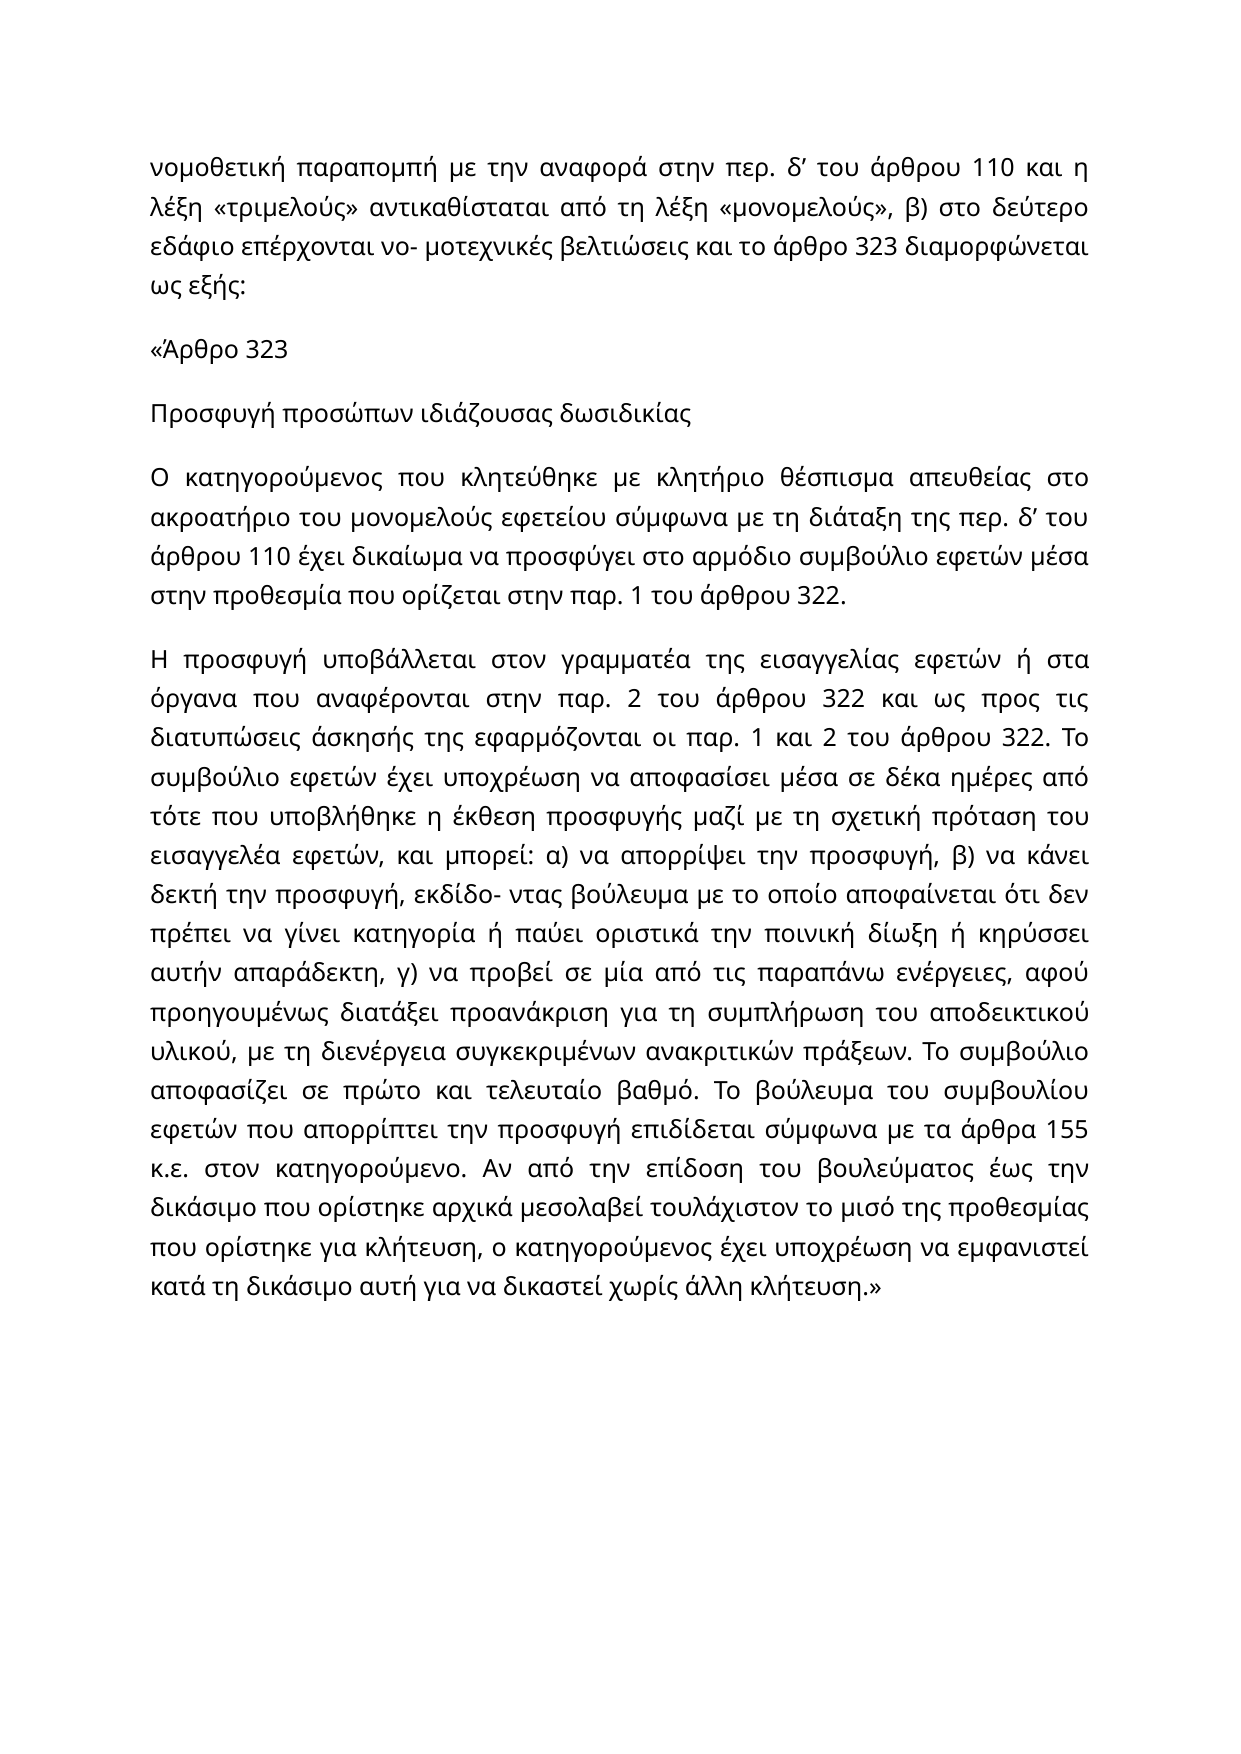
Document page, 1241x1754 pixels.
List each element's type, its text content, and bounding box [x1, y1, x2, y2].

text νομοθετική παραπομπή με την αναφορά στην περ. δ’ του άρθρου 110 και η λέξη «τριμελούς» αντικαθίσταται από τη λέξη «μονομελούς», β) στο δεύτερο εδάφιο επέρχονται νο- μοτεχνικές βελτιώσεις και το άρθρο 323 διαμορφώνεται ως εξής: [150, 150, 1090, 302]
text Ο κατηγορούμενος που κλητεύθηκε με κλητήριο θέσπισμα απευθείας στο ακροατήριο του μονομελούς εφετείου σύμφωνα με τη διάταξη της περ. δ’ του άρθρου 110 έχει δικαίωμα να προσφύγει στο αρμόδιο συμβούλιο εφετών μέσα στην προθεσμία που ορίζεται στην παρ. 1 του άρθρου 322. [150, 460, 1090, 612]
text Προσφυγή προσώπων ιδιάζουσας δωσιδικίας [150, 396, 1090, 430]
text «Άρθρο 323 [150, 332, 1090, 366]
text Η προσφυγή υποβάλλεται στον γραμματέα της εισαγγελίας εφετών ή στα όργανα που αναφέρονται στην παρ. 2 του άρθρου 322 και ως προς τις διατυπώσεις άσκησής της εφαρμόζονται οι παρ. 1 και 2 του άρθρου 322. Το συμβούλιο εφετών έχει υποχρέωση να αποφασίσει μέσα σε δέκα ημέρες από τότε που υποβλήθηκε η έκθεση προσφυγής μαζί με τη σχετική πρόταση του εισαγγελέα εφετών, και μπορεί: α) να απορρίψει την προσφυγή, β) να κάνει δεκτή την προσφυγή, εκδίδο- ντας βούλευμα με το οποίο αποφαίνεται ότι δεν πρέπει να γίνει κατηγορία ή παύει οριστικά την ποινική δίωξη ή κηρύσσει αυτήν απαράδεκτη, γ) να προβεί σε μία από τις παραπάνω ενέργειες, αφού προηγουμένως διατάξει προανάκριση για τη συμπλήρωση του αποδεικτικού υλικού, με τη διενέργεια συγκεκριμένων ανακριτικών πράξεων. Το συμβούλιο αποφασίζει σε πρώτο και τελευταίο βαθμό. Το βούλευμα του συμβουλίου εφετών που απορρίπτει την προσφυγή επιδίδεται σύμφωνα με τα άρθρα 155 κ.ε. στον κατηγορούμενο. Αν από την επίδοση του βουλεύματος έως την δικάσιμο που ορίστηκε αρχικά μεσολαβεί τουλάχιστον το μισό της προθεσμίας που ορίστηκε για κλήτευση, ο κατηγορούμενος έχει υποχρέωση να εμφανιστεί κατά τη δικάσιμο αυτή για να δικαστεί χωρίς άλλη κλήτευση.» [150, 642, 1090, 1302]
